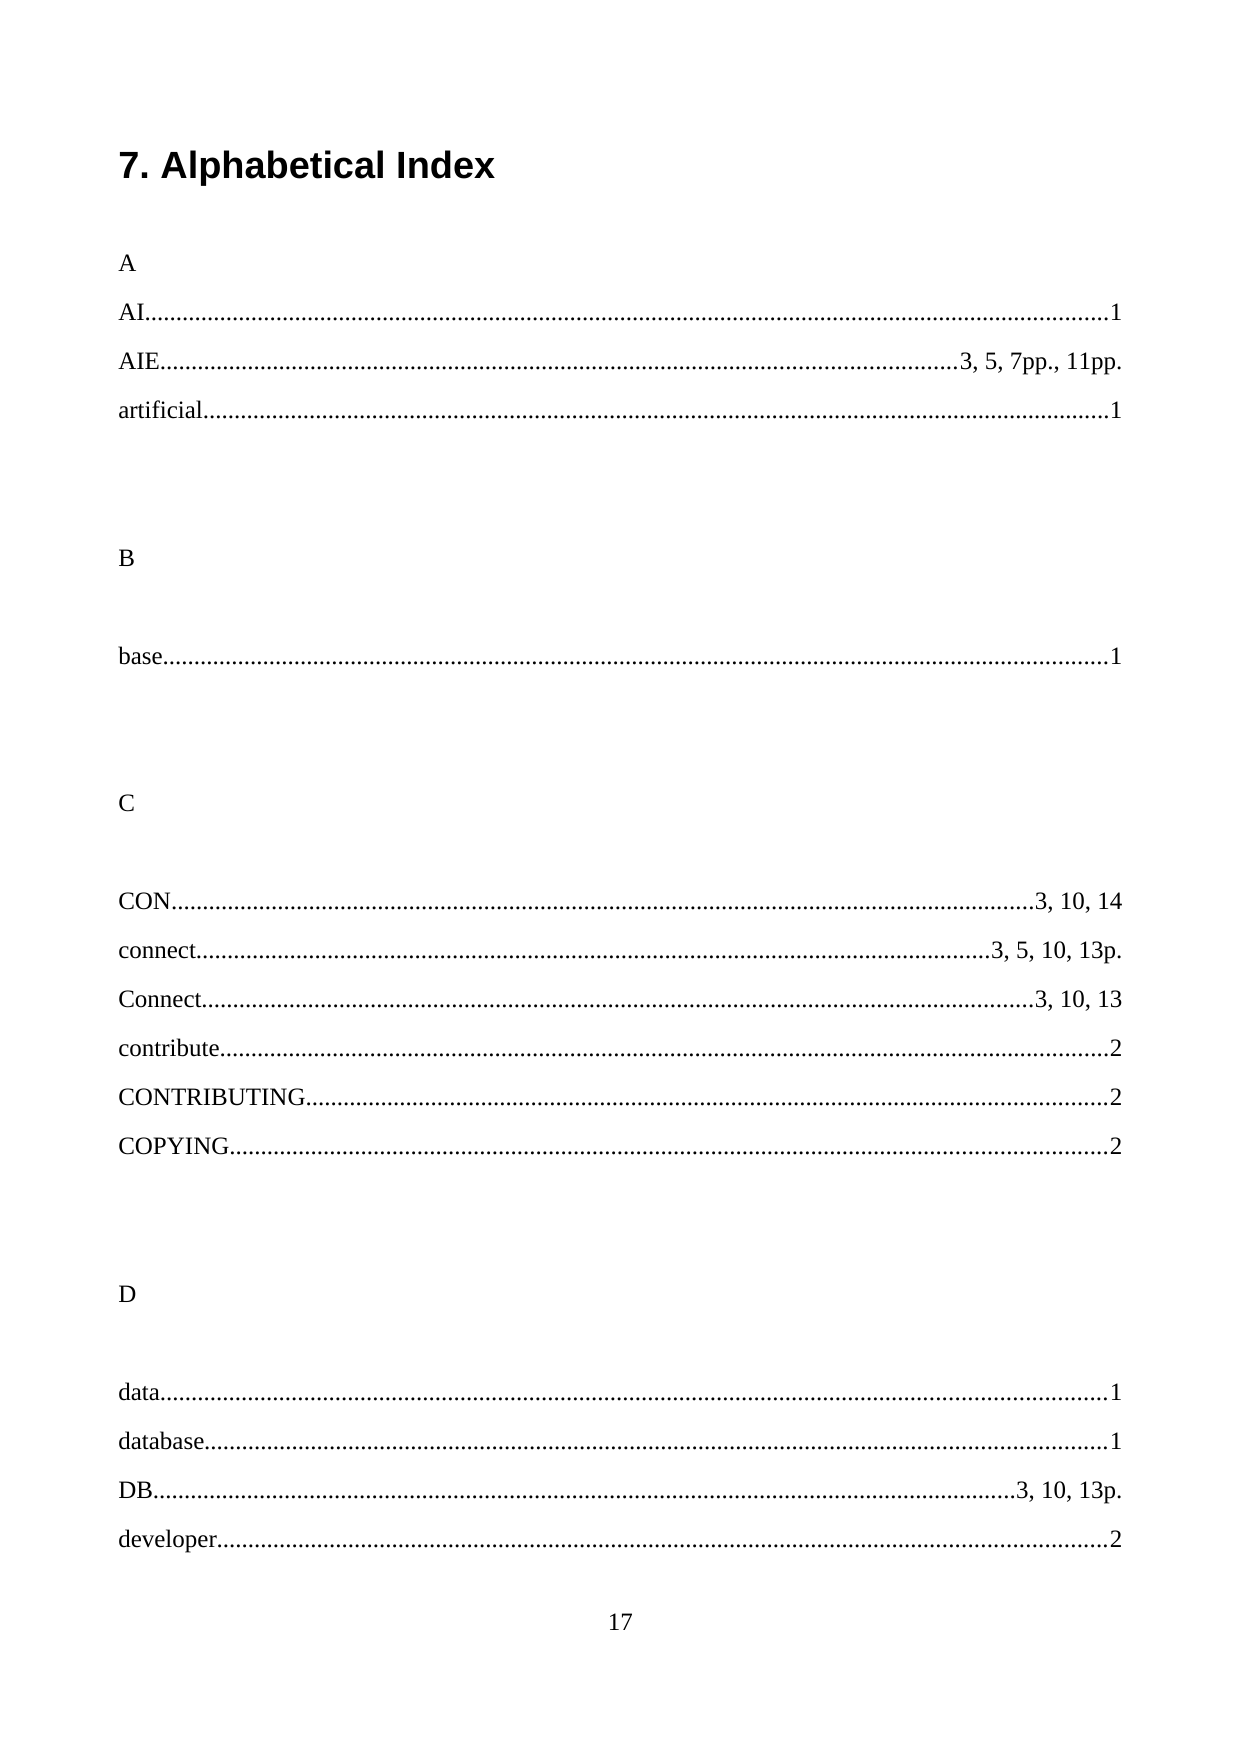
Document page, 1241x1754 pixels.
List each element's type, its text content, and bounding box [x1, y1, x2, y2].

text database 1 [118, 1426, 1122, 1454]
text B [118, 543, 1122, 571]
text A [118, 248, 1122, 277]
text DB 3, 10, 13p. [118, 1475, 1122, 1504]
text artificial 1 [118, 396, 1122, 424]
text contribute 2 [118, 1033, 1122, 1062]
text CONTRIBUTING 2 [118, 1082, 1122, 1111]
text D [118, 1279, 1122, 1307]
text data 1 [118, 1377, 1122, 1406]
text connect 3, 5, 10, 13p. [118, 935, 1122, 964]
text AI 1 [118, 297, 1122, 326]
subtitle 7. Alphabetical Index [118, 143, 1122, 187]
text Connect 3, 10, 13 [118, 984, 1122, 1013]
text CON 3, 10, 14 [118, 886, 1122, 915]
text C [118, 788, 1122, 817]
text COPYING 2 [118, 1131, 1122, 1160]
text AIE 3, 5, 7pp., 11pp. [118, 346, 1122, 375]
text base 1 [118, 641, 1122, 669]
text developer 2 [118, 1524, 1122, 1553]
